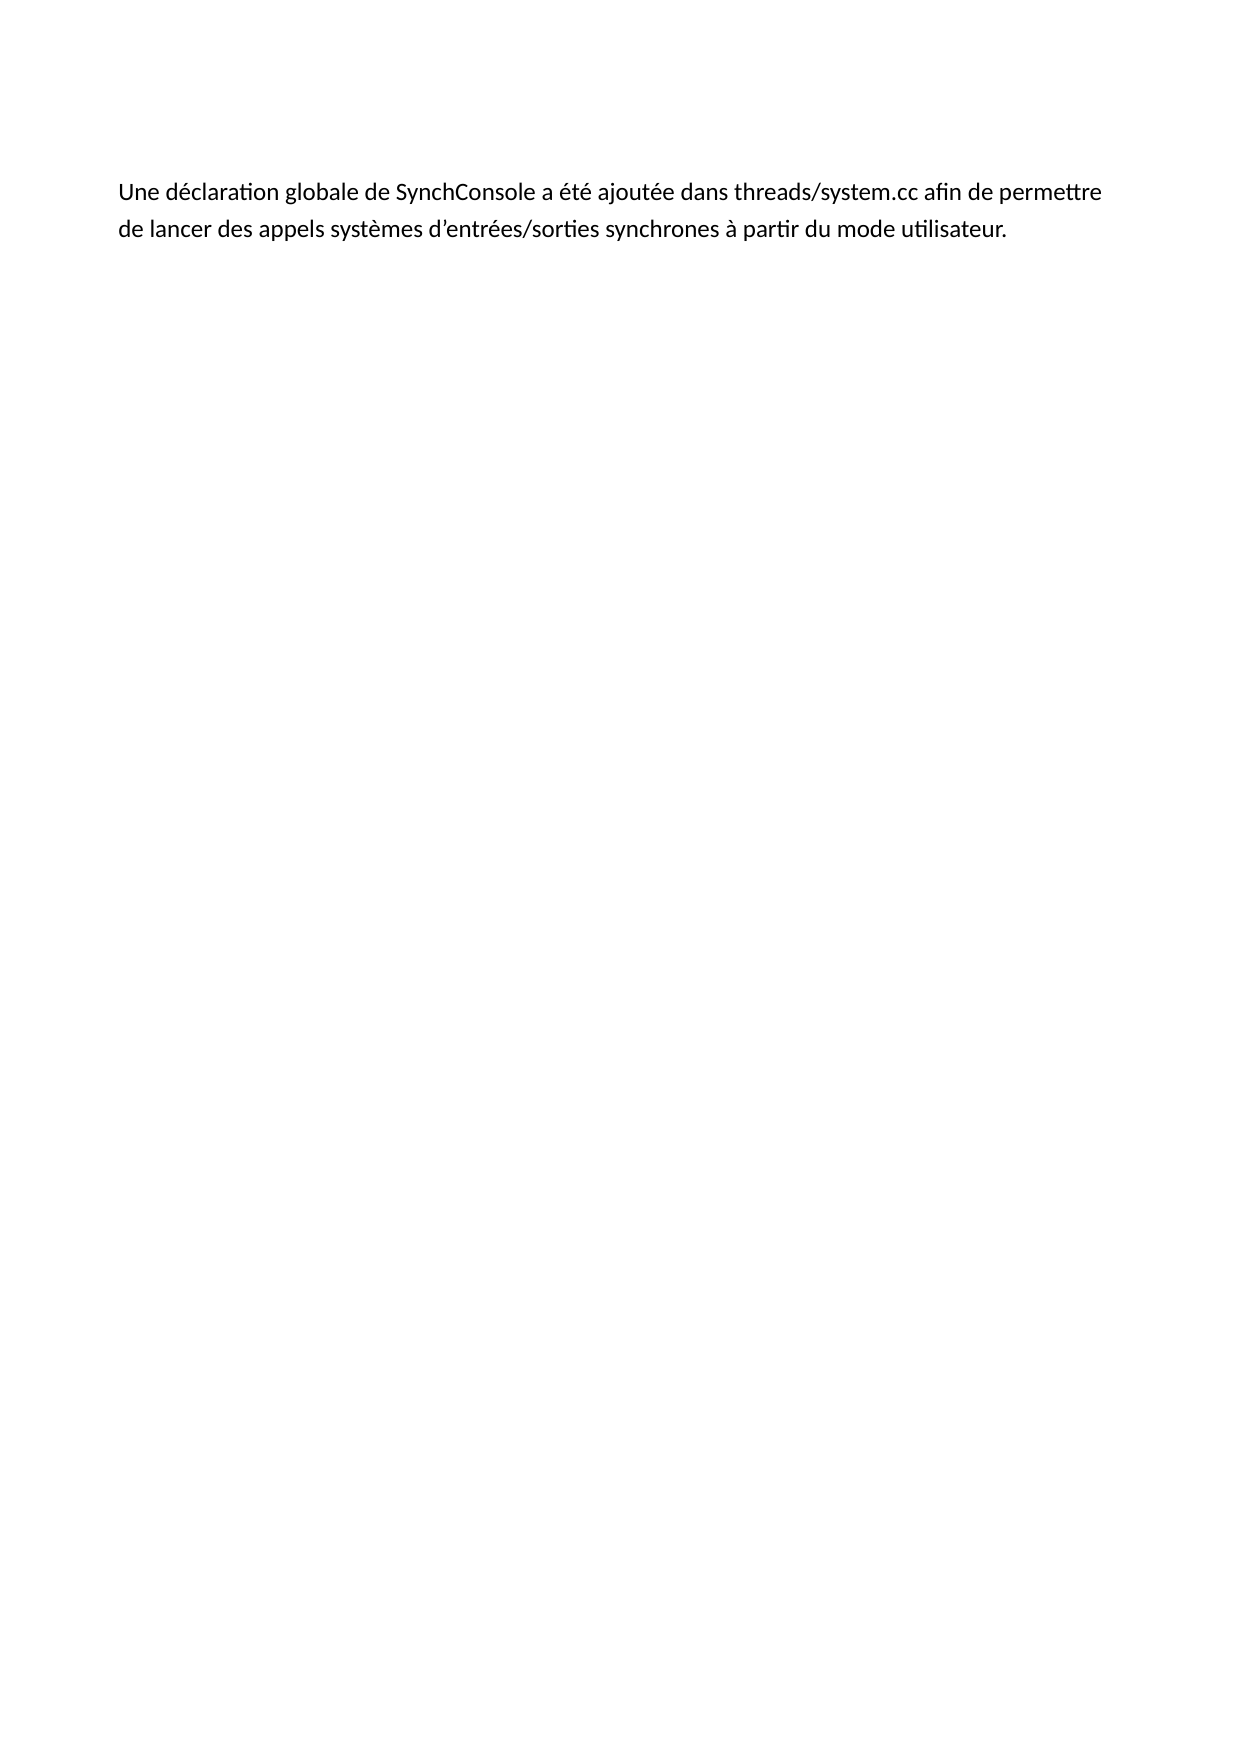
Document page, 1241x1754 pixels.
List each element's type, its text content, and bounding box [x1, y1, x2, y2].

text Une déclaration globale de SynchConsole a été ajoutée dans threads/system.cc afin de permettre de lancer des appels systèmes d’entrées/sorties synchrones à partir du mode utilisateur. [118, 176, 1122, 243]
